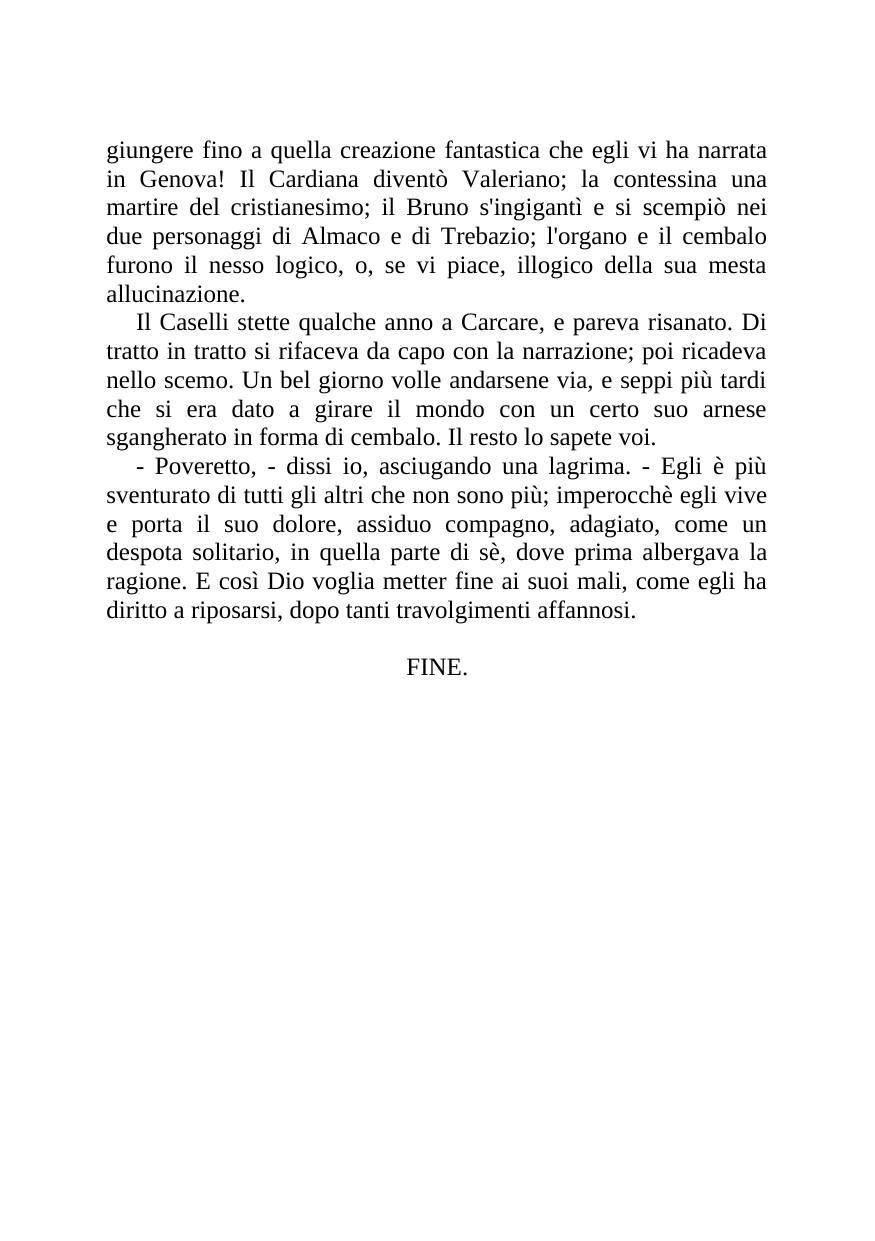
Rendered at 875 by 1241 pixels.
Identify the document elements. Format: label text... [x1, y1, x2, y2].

text giungere fino a quella creazione fantastica che egli vi ha narrata in Genova! Il Cardiana diventò Valeriano; la contessina una martire del cristianesimo; il Bruno s'ingigantì e si scempiò nei due personaggi di Almaco e di Trebazio; l'organo e il cembalo furono il nesso logico, o, se vi piace, illogico della sua mesta allucinazione. [106, 135, 768, 307]
text FINE. [106, 652, 768, 681]
text Il Caselli stette qualche anno a Carcare, e pareva risanato. Di tratto in tratto si rifaceva da capo con la narrazione; poi ricadeva nello scemo. Un bel giorno volle andarsene via, e seppi più tardi che si era dato a girare il mondo con un certo suo arnese sgangherato in forma di cembalo. Il resto lo sapete voi. [106, 307, 768, 451]
text - Poveretto, - dissi io, asciugando una lagrima. - Egli è più sventurato di tutti gli altri che non sono più; imperocchè egli vive e porta il suo dolore, assiduo compagno, adagiato, come un despota solitario, in quella parte di sè, dove prima albergava la ragione. E così Dio voglia metter fine ai suoi mali, come egli ha diritto a riposarsi, dopo tanti travolgimenti affannosi. [106, 451, 768, 624]
